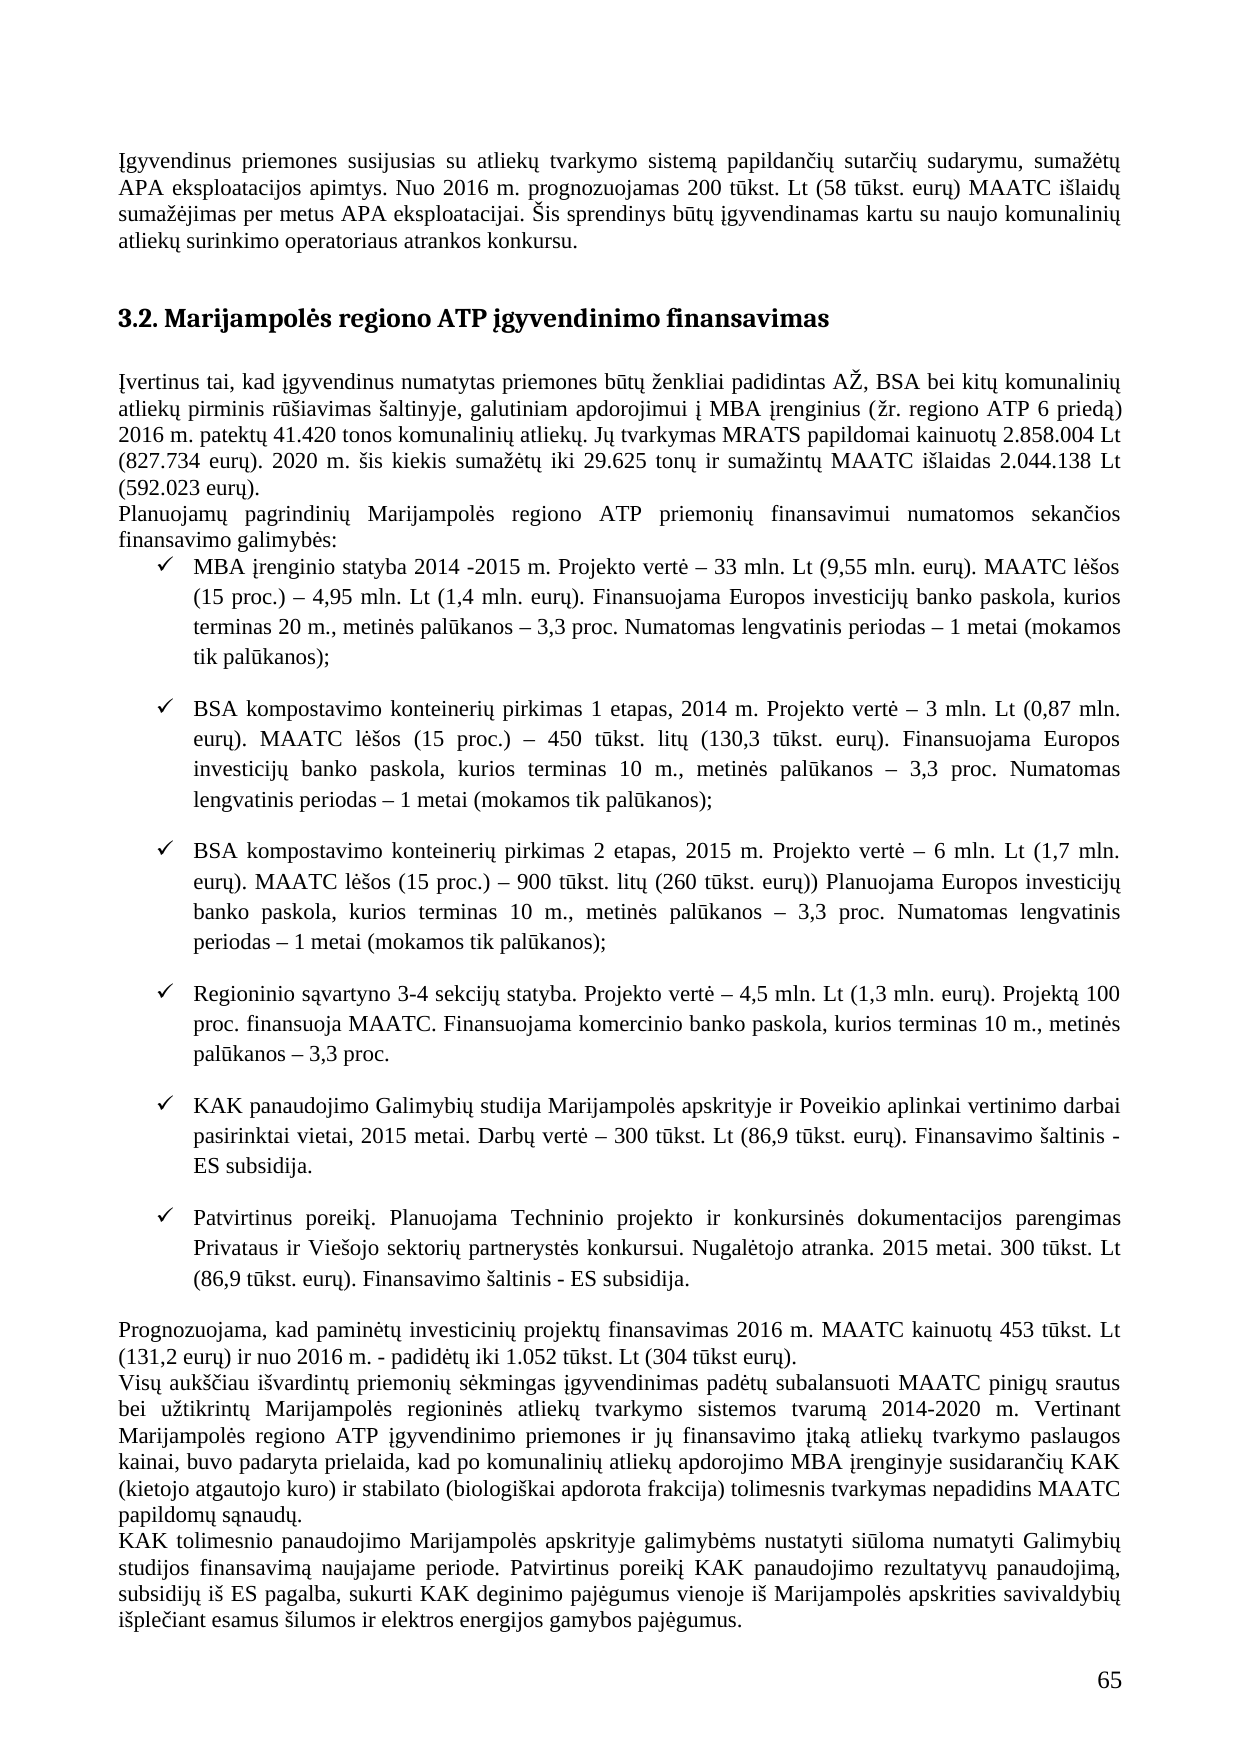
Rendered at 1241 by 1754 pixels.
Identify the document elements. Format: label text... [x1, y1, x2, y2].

text  BSA kompostavimo konteinerių pirkimas 1 etapas, 2014 m. Projekto vertė – 3 mln. Lt (0,87 mln. eurų). MAATC lėšos (15 proc.) – 450 tūkst. litų (130,3 tūkst. eurų). Finansuojama Europos investicijų banko paskola, kurios terminas 10 m., metinės palūkanos – 3,3 proc. Numatomas lengvatinis periodas – 1 metai (mokamos tik palūkanos); [156, 695, 1122, 812]
text  Regioninio sąvartyno 3-4 sekcijų statyba. Projekto vertė – 4,5 mln. Lt (1,3 mln. eurų). Projektą 100 proc. finansuoja MAATC. Finansuojama komercinio banko paskola, kurios terminas 10 m., metinės palūkanos – 3,3 proc. [156, 980, 1122, 1067]
text 3.2. Marijampolės regiono ATP įgyvendinimo finansavimas [118, 303, 1122, 334]
text  MBA įrenginio statyba 2014 -2015 m. Projekto vertė – 33 mln. Lt (9,55 mln. eurų). MAATC lėšos (15 proc.) – 4,95 mln. Lt (1,4 mln. eurų). Finansuojama Europos investicijų banko paskola, kurios terminas 20 m., metinės palūkanos – 3,3 proc. Numatomas lengvatinis periodas – 1 metai (mokamos tik palūkanos); [156, 553, 1122, 670]
text  BSA kompostavimo konteinerių pirkimas 2 etapas, 2015 m. Projekto vertė – 6 mln. Lt (1,7 mln. eurų). MAATC lėšos (15 proc.) – 900 tūkst. litų (260 tūkst. eurų)) Planuojama Europos investicijų banko paskola, kurios terminas 10 m., metinės palūkanos – 3,3 proc. Numatomas lengvatinis periodas – 1 metai (mokamos tik palūkanos); [156, 837, 1122, 954]
text  KAK panaudojimo Galimybių studija Marijampolės apskrityje ir Poveikio aplinkai vertinimo darbai pasirinktai vietai, 2015 metai. Darbų vertė – 300 tūkst. Lt (86,9 tūkst. eurų). Finansavimo šaltinis - ES subsidija. [156, 1092, 1122, 1179]
text Planuojamų pagrindinių Marijampolės regiono ATP priemonių finansavimui numatomos sekančios finansavimo galimybės: [118, 500, 1122, 553]
text Prognozuojama, kad paminėtų investicinių projektų finansavimas 2016 m. MAATC kainuotų 453 tūkst. Lt (131,2 eurų) ir nuo 2016 m. - padidėtų iki 1.052 tūkst. Lt (304 tūkst eurų). [118, 1316, 1122, 1369]
text Visų aukščiau išvardintų priemonių sėkmingas įgyvendinimas padėtų subalansuoti MAATC pinigų srautus bei užtikrintų Marijampolės regioninės atliekų tvarkymo sistemos tvarumą 2014-2020 m. Vertinant Marijampolės regiono ATP įgyvendinimo priemones ir jų finansavimo įtaką atliekų tvarkymo paslaugos kainai, buvo padaryta prielaida, kad po komunalinių atliekų apdorojimo MBA įrenginyje susidarančių KAK (kietojo atgautojo kuro) ir stabilato (biologiškai apdorota frakcija) tolimesnis tvarkymas nepadidins MAATC papildomų sąnaudų. [118, 1369, 1122, 1527]
text KAK tolimesnio panaudojimo Marijampolės apskrityje galimybėms nustatyti siūloma numatyti Galimybių studijos finansavimą naujajame periode. Patvirtinus poreikį KAK panaudojimo rezultatyvų panaudojimą, subsidijų iš ES pagalba, sukurti KAK deginimo pajėgumus vienoje iš Marijampolės apskrities savivaldybių išplečiant esamus šilumos ir elektros energijos gamybos pajėgumus. [118, 1527, 1122, 1633]
text  Patvirtinus poreikį. Planuojama Techninio projekto ir konkursinės dokumentacijos parengimas Privataus ir Viešojo sektorių partnerystės konkursui. Nugalėtojo atranka. 2015 metai. 300 tūkst. Lt (86,9 tūkst. eurų). Finansavimo šaltinis - ES subsidija. [156, 1204, 1122, 1291]
text Įvertinus tai, kad įgyvendinus numatytas priemones būtų ženkliai padidintas AŽ, BSA bei kitų komunalinių atliekų pirminis rūšiavimas šaltinyje, galutiniam apdorojimui į MBA įrenginius (žr. regiono ATP 6 priedą) 2016 m. patektų 41.420 tonos komunalinių atliekų. Jų tvarkymas MRATS papildomai kainuotų 2.858.004 Lt (827.734 eurų). 2020 m. šis kiekis sumažėtų iki 29.625 tonų ir sumažintų MAATC išlaidas 2.044.138 Lt (592.023 eurų). [118, 368, 1122, 500]
text Įgyvendinus priemones susijusias su atliekų tvarkymo sistemą papildančių sutarčių sudarymu, sumažėtų APA eksploatacijos apimtys. Nuo 2016 m. prognozuojamas 200 tūkst. Lt (58 tūkst. eurų) MAATC išlaidų sumažėjimas per metus APA eksploatacijai. Šis sprendinys būtų įgyvendinamas kartu su naujo komunalinių atliekų surinkimo operatoriaus atrankos konkursu. [118, 148, 1122, 253]
